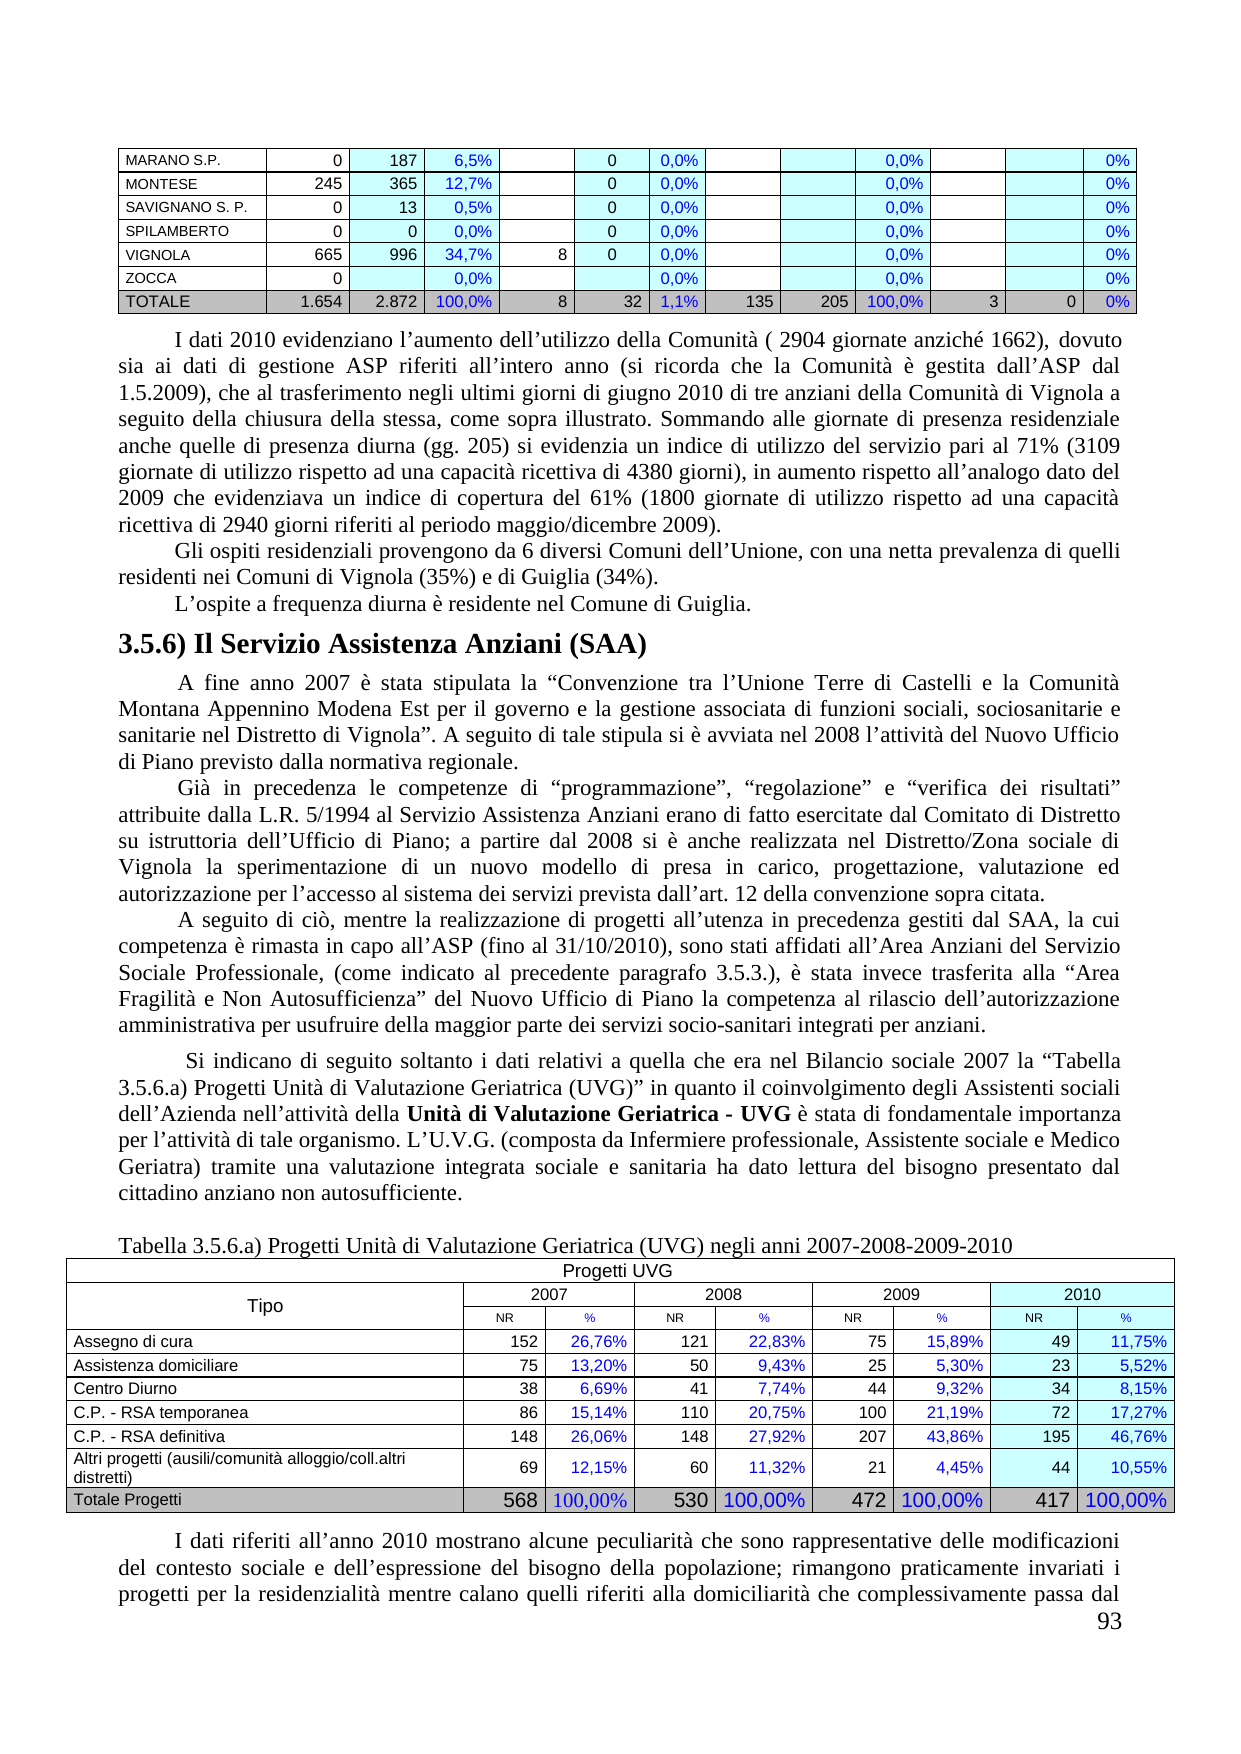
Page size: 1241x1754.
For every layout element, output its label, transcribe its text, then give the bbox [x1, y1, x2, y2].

table_cell 43,86% [894, 1425, 990, 1447]
table_cell 0 [575, 220, 649, 242]
table_cell 121 [635, 1330, 715, 1353]
table_cell NR [991, 1307, 1077, 1329]
table_cell Centro Diurno [67, 1378, 463, 1400]
table_cell 996 [350, 243, 424, 266]
table_cell 0,0% [856, 267, 930, 289]
table_cell [706, 173, 780, 195]
table_cell SAVIGNANO S. P. [119, 196, 266, 219]
table_cell 148 [464, 1425, 545, 1447]
table_cell 17,27% [1078, 1401, 1174, 1424]
table_cell 21,19% [894, 1401, 990, 1424]
table_cell [706, 267, 780, 289]
table_cell 365 [350, 173, 424, 195]
table_cell 6,69% [546, 1378, 634, 1400]
table_cell [1006, 243, 1083, 266]
table_cell 0,0% [650, 220, 705, 242]
table_cell Altri progetti (ausili/comunità alloggio/coll.altri distretti) [67, 1449, 463, 1487]
table_cell 75 [813, 1330, 893, 1353]
table_cell [1006, 196, 1083, 219]
table_cell [500, 196, 574, 219]
table_cell 135 [706, 291, 780, 313]
table_cell 27,92% [716, 1425, 812, 1447]
table_cell [781, 149, 855, 171]
table_cell % [894, 1307, 990, 1329]
table_cell MONTESE [119, 173, 266, 195]
table_cell 26,06% [546, 1425, 634, 1447]
text Si indicano di seguito soltanto i dati relativi a quella che era nel Bilancio sociale 2007 la “Tabella 3.5.6.a) Progetti Unità di Valutazione Geriatrica (UVG)” in quanto il coinvolgimento degli Assistenti sociali dell’Azienda nell’attività della Unità di Valutazione Geriatrica - UVG è stata di fondamentale importanza per l’attività di tale organismo. L’U.V.G. (composta da Infermiere professionale, Assistente sociale e Medico Geriatra) tramite una valutazione integrata sociale e sanitaria ha dato lettura del bisogno presentato dal cittadino anziano non autosufficiente. [118, 1047, 1122, 1206]
table_cell 60 [635, 1449, 715, 1487]
table_cell 6,5% [425, 149, 499, 171]
table_cell 0,0% [856, 220, 930, 242]
text I dati riferiti all’anno 2010 mostrano alcune peculiarità che sono rappresentative delle modificazioni del contesto sociale e dell’espressione del bisogno della popolazione; rimangono praticamente invariati i progetti per la residenzialità mentre calano quelli riferiti alla domiciliarità che complessivamente passa dal [118, 1527, 1122, 1606]
table_cell [931, 149, 1005, 171]
table_cell 0,0% [650, 173, 705, 195]
table_cell 44 [813, 1378, 893, 1400]
table_cell 0% [1084, 220, 1136, 242]
table_cell 0 [575, 196, 649, 219]
table_cell [931, 267, 1005, 289]
table_cell 5,30% [894, 1354, 990, 1376]
table_cell 3 [931, 291, 1005, 313]
table_cell 86 [464, 1401, 545, 1424]
table_cell 0% [1084, 196, 1136, 219]
table_cell [500, 267, 574, 289]
table_cell 0,0% [856, 243, 930, 266]
table_cell 72 [991, 1401, 1077, 1424]
table_cell 2.872 [350, 291, 424, 313]
table_cell [706, 243, 780, 266]
table_cell 8,15% [1078, 1378, 1174, 1400]
table_cell TOTALE [119, 291, 266, 313]
table_cell C.P. - RSA definitiva [67, 1425, 463, 1447]
table_cell 34 [991, 1378, 1077, 1400]
table_cell 1,1% [650, 291, 705, 313]
table_cell 472 [813, 1488, 893, 1512]
table_cell C.P. - RSA temporanea [67, 1401, 463, 1424]
table_cell 0 [1006, 291, 1083, 313]
table_cell 0,0% [856, 173, 930, 195]
table_cell 0,0% [856, 149, 930, 171]
table_cell 245 [267, 173, 349, 195]
table_cell [500, 220, 574, 242]
table_cell 187 [350, 149, 424, 171]
table_cell 13 [350, 196, 424, 219]
text Gli ospiti residenziali provengono da 6 diversi Comuni dell’Unione, con una netta prevalenza di quelli residenti nei Comuni di Vignola (35%) e di Guiglia (34%). [118, 537, 1122, 590]
table_cell 13,20% [546, 1354, 634, 1376]
table_cell 2007 [464, 1283, 634, 1306]
table_cell [1006, 149, 1083, 171]
table_cell NR [464, 1307, 545, 1329]
table_cell 23 [991, 1354, 1077, 1376]
table_cell ZOCCA [119, 267, 266, 289]
table_cell [931, 173, 1005, 195]
table_cell 5,52% [1078, 1354, 1174, 1376]
table_cell 195 [991, 1425, 1077, 1447]
table_cell % [716, 1307, 812, 1329]
table_cell NR [813, 1307, 893, 1329]
table_cell 0,0% [650, 243, 705, 266]
table_cell [1006, 173, 1083, 195]
table_cell % [546, 1307, 634, 1329]
table_cell Tipo [67, 1283, 463, 1329]
table_cell 15,14% [546, 1401, 634, 1424]
table_cell 0,5% [425, 196, 499, 219]
table_cell 0 [575, 243, 649, 266]
table_cell 12,7% [425, 173, 499, 195]
table_cell 12,15% [546, 1449, 634, 1487]
table_cell 665 [267, 243, 349, 266]
table_cell 9,43% [716, 1354, 812, 1376]
table_cell 34,7% [425, 243, 499, 266]
table_cell 148 [635, 1425, 715, 1447]
table_cell 0 [350, 220, 424, 242]
table_cell 1.654 [267, 291, 349, 313]
table_cell 0% [1084, 149, 1136, 171]
table_cell 100,0% [425, 291, 499, 313]
table_cell 0,0% [856, 196, 930, 219]
table_cell [1006, 267, 1083, 289]
table_cell 8 [500, 243, 574, 266]
text 3.5.6) Il Servizio Assistenza Anziani (SAA) [118, 626, 1122, 659]
table_cell 50 [635, 1354, 715, 1376]
table_cell NR [635, 1307, 715, 1329]
table_cell 2008 [635, 1283, 812, 1306]
table_cell 0 [267, 149, 349, 171]
table_cell 100,0% [856, 291, 930, 313]
table_cell 0 [267, 220, 349, 242]
table_cell 568 [464, 1488, 545, 1512]
table_cell 530 [635, 1488, 715, 1512]
table_cell 4,45% [894, 1449, 990, 1487]
text Già in precedenza le competenze di “programmazione”, “regolazione” e “verifica dei risultati” attribuite dalla L.R. 5/1994 al Servizio Assistenza Anziani erano di fatto esercitate dal Comitato di Distretto su istruttoria dell’Ufficio di Piano; a partire dal 2008 si è anche realizzata nel Distretto/Zona sociale di Vignola la sperimentazione di un nuovo modello di presa in carico, progettazione, valutazione ed autorizzazione per l’accesso al sistema dei servizi prevista dall’art. 12 della convenzione sopra citata. [118, 774, 1122, 906]
table_cell 69 [464, 1449, 545, 1487]
table_cell 8 [500, 291, 574, 313]
table_cell [931, 243, 1005, 266]
table_cell 207 [813, 1425, 893, 1447]
text A fine anno 2007 è stata stipulata la “Convenzione tra l’Unione Terre di Castelli e la Comunità Montana Appennino Modena Est per il governo e la gestione associata di funzioni sociali, sociosanitarie e sanitarie nel Distretto di Vignola”. A seguito di tale stipula si è avviata nel 2008 l’attività del Nuovo Ufficio di Piano previsto dalla normativa regionale. [118, 669, 1122, 774]
table_cell 0,0% [425, 220, 499, 242]
table_cell 0,0% [650, 267, 705, 289]
table_cell 100,00% [716, 1488, 812, 1512]
table_cell 417 [991, 1488, 1077, 1512]
table_cell [706, 149, 780, 171]
table_cell 0 [267, 196, 349, 219]
table_cell 2010 [991, 1283, 1174, 1306]
table_cell 10,55% [1078, 1449, 1174, 1487]
table_cell 7,74% [716, 1378, 812, 1400]
table_cell [931, 196, 1005, 219]
table_cell [1006, 220, 1083, 242]
table_cell [706, 196, 780, 219]
table_cell 100,00% [1078, 1488, 1174, 1512]
table_cell [350, 267, 424, 289]
table_cell MARANO S.P. [119, 149, 266, 171]
table_cell 41 [635, 1378, 715, 1400]
table_cell 25 [813, 1354, 893, 1376]
table_cell 9,32% [894, 1378, 990, 1400]
table_cell [781, 220, 855, 242]
table_cell 15,89% [894, 1330, 990, 1353]
table_cell 20,75% [716, 1401, 812, 1424]
table_cell 0,0% [650, 196, 705, 219]
table_cell 0 [575, 173, 649, 195]
table_cell [781, 267, 855, 289]
table_cell 110 [635, 1401, 715, 1424]
table_cell 0 [267, 267, 349, 289]
table_cell 44 [991, 1449, 1077, 1487]
table_cell Totale Progetti [67, 1488, 463, 1512]
table_cell VIGNOLA [119, 243, 266, 266]
table_cell [781, 173, 855, 195]
table_cell 100 [813, 1401, 893, 1424]
table_cell 0% [1084, 173, 1136, 195]
table_cell 11,75% [1078, 1330, 1174, 1353]
table_cell 21 [813, 1449, 893, 1487]
table_cell 22,83% [716, 1330, 812, 1353]
table_cell 0,0% [650, 149, 705, 171]
table_cell SPILAMBERTO [119, 220, 266, 242]
table_cell 0,0% [425, 267, 499, 289]
table_cell [781, 196, 855, 219]
table_cell 11,32% [716, 1449, 812, 1487]
table_cell [500, 149, 574, 171]
table_cell [575, 267, 649, 289]
table_cell 100,00% [894, 1488, 990, 1512]
table_cell 0% [1084, 267, 1136, 289]
table_cell 38 [464, 1378, 545, 1400]
table_cell 2009 [813, 1283, 990, 1306]
table_cell [781, 243, 855, 266]
table_cell 152 [464, 1330, 545, 1353]
text I dati 2010 evidenziano l’aumento dell’utilizzo della Comunità ( 2904 giornate anziché 1662), dovuto sia ai dati di gestione ASP riferiti all’intero anno (si ricorda che la Comunità è gestita dall’ASP dal 1.5.2009), che al trasferimento negli ultimi giorni di giugno 2010 di tre anziani della Comunità di Vignola a seguito della chiusura della stessa, come sopra illustrato. Sommando alle giornate di presenza residenziale anche quelle di presenza diurna (gg. 205) si evidenzia un indice di utilizzo del servizio pari al 71% (3109 giornate di utilizzo rispetto ad una capacità ricettiva di 4380 giorni), in aumento rispetto all’analogo dato del 2009 che evidenziava un indice di copertura del 61% (1800 giornate di utilizzo rispetto ad una capacità ricettiva di 2940 giorni riferiti al periodo maggio/dicembre 2009). [118, 324, 1122, 537]
table_cell [931, 220, 1005, 242]
table_cell Assegno di cura [67, 1330, 463, 1353]
table_header Progetti UVG [67, 1259, 1174, 1282]
table_cell 0 [575, 149, 649, 171]
table_cell Assistenza domiciliare [67, 1354, 463, 1376]
table_cell 26,76% [546, 1330, 634, 1353]
text A seguito di ciò, mentre la realizzazione di progetti all’utenza in precedenza gestiti dal SAA, la cui competenza è rimasta in capo all’ASP (fino al 31/10/2010), sono stati affidati all’Area Anziani del Servizio Sociale Professionale, (come indicato al precedente paragrafo 3.5.3.), è stata invece trasferita alla “Area Fragilità e Non Autosufficienza” del Nuovo Ufficio di Piano la competenza al rilascio dell’autorizzazione amministrativa per usufruire della maggior parte dei servizi socio-sanitari integrati per anziani. [118, 906, 1122, 1038]
table_cell 75 [464, 1354, 545, 1376]
table_cell 205 [781, 291, 855, 313]
table_cell [500, 173, 574, 195]
table_cell 49 [991, 1330, 1077, 1353]
table_cell % [1078, 1307, 1174, 1329]
table_cell 100,00% [546, 1488, 634, 1512]
text L’ospite a frequenza diurna è residente nel Comune di Guiglia. [118, 590, 1122, 616]
table_cell [706, 220, 780, 242]
text Tabella 3.5.6.a) Progetti Unità di Valutazione Geriatrica (UVG) negli anni 2007-2008-2009-2010 [118, 1232, 1122, 1258]
table_cell 0% [1084, 243, 1136, 266]
table_cell 32 [575, 291, 649, 313]
table_cell 0% [1084, 291, 1136, 313]
table_cell 46,76% [1078, 1425, 1174, 1447]
